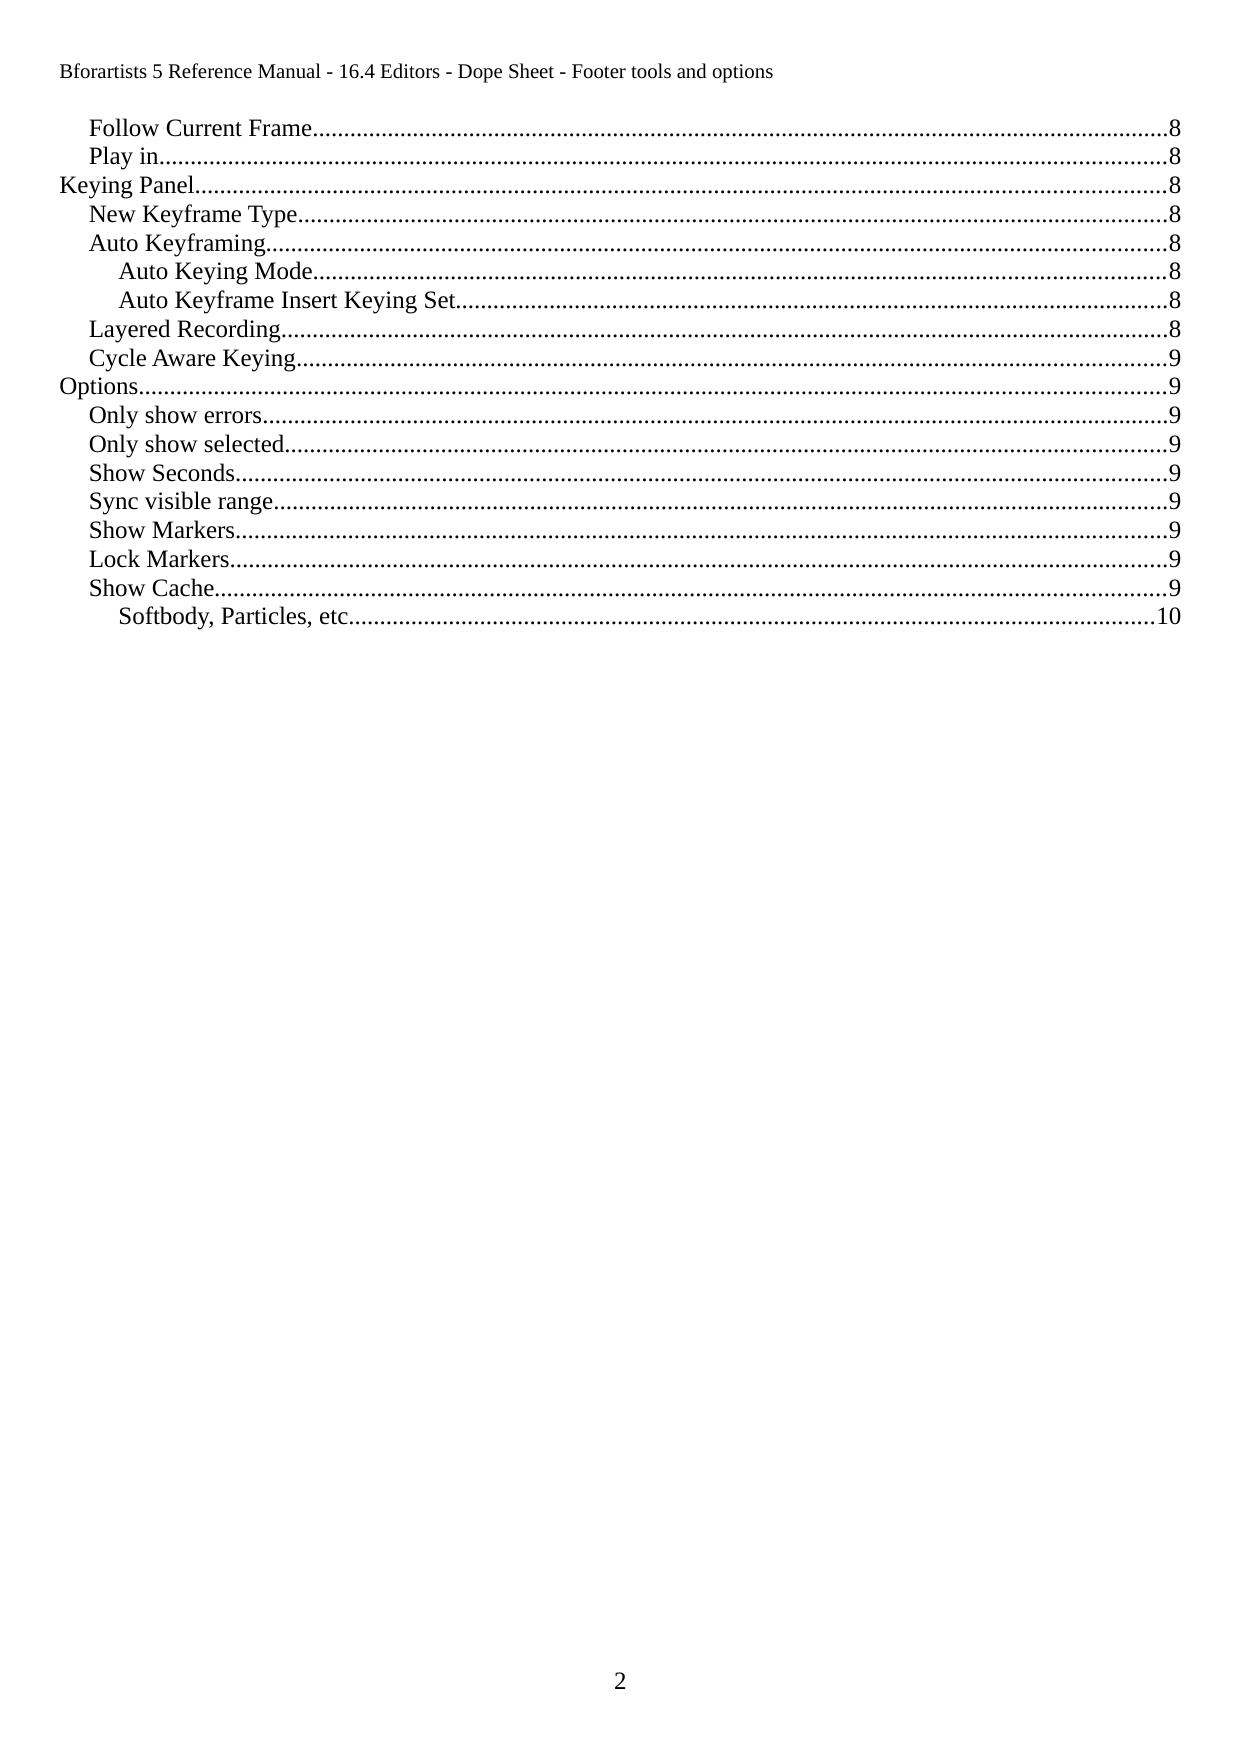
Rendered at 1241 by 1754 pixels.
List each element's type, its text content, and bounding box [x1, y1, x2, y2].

text Only show selected 9 [88, 429, 1181, 458]
text Only show errors 9 [88, 400, 1181, 429]
text Show Markers 9 [88, 515, 1181, 544]
text Lock Markers 9 [88, 544, 1181, 573]
text Options 9 [59, 371, 1181, 400]
text Cycle Aware Keying 9 [88, 343, 1181, 371]
text Auto Keying Mode 8 [118, 256, 1181, 285]
text Play in 8 [88, 141, 1181, 170]
text Show Seconds 9 [88, 458, 1181, 486]
text Show Cache 9 [88, 573, 1181, 601]
text Auto Keyframing 8 [88, 228, 1181, 256]
text New Keyframe Type 8 [88, 199, 1181, 228]
text Layered Recording 8 [88, 314, 1181, 343]
text Follow Current Frame 8 [88, 113, 1181, 141]
text Keying Panel 8 [59, 170, 1181, 199]
text Auto Keyframe Insert Keying Set 8 [118, 285, 1181, 314]
text Softbody, Particles, etc. 10 [118, 601, 1181, 630]
text Sync visible range 9 [88, 486, 1181, 515]
